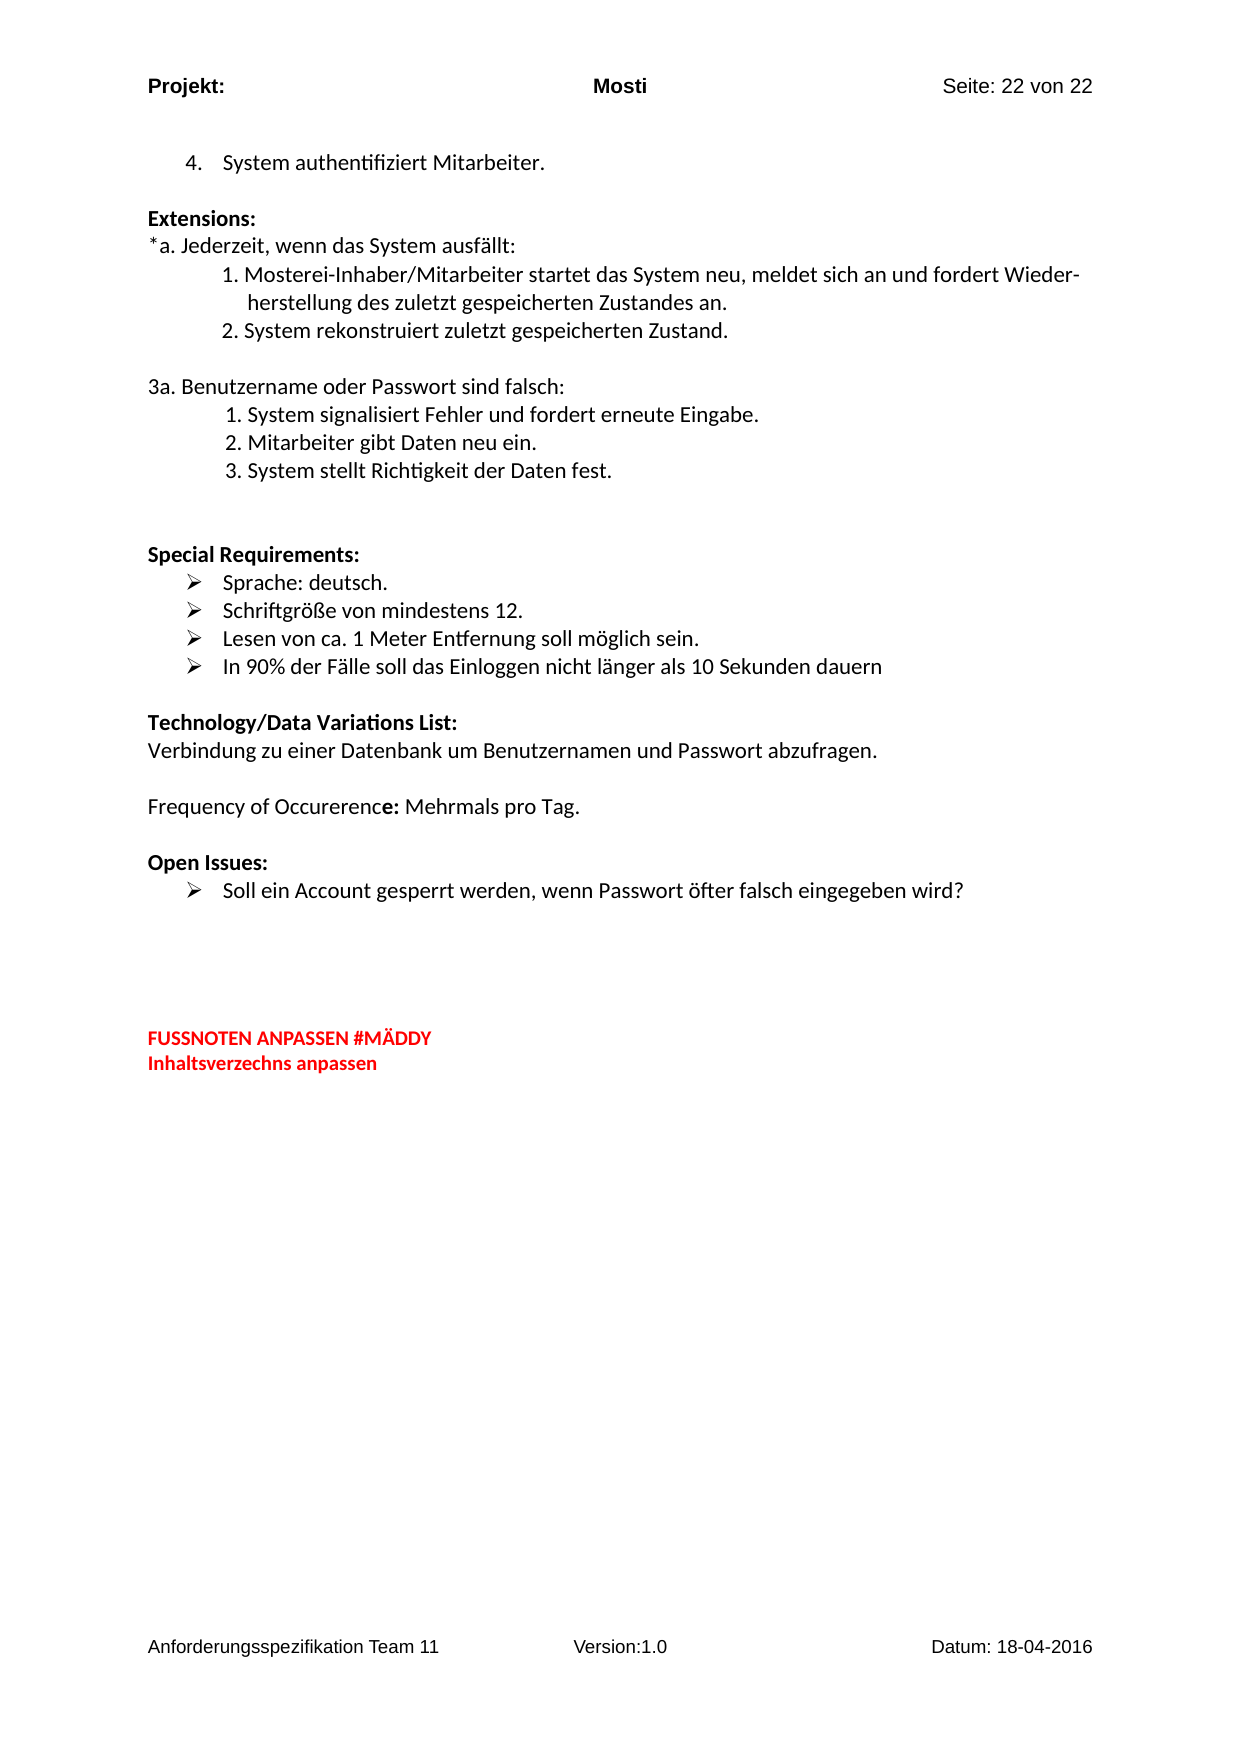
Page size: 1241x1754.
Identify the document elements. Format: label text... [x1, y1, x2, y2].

text Open Issues: [148, 848, 1093, 876]
list In 90% der Fälle soll das Einloggen nicht länger als 10 Sekunden dauern [185, 652, 1093, 680]
text Special Requirements: [148, 540, 1093, 568]
list Lesen von ca. 1 Meter Entfernung soll möglich sein. [185, 624, 1093, 652]
list System authentifiziert Mitarbeiter. [185, 148, 1093, 176]
list Soll ein Account gesperrt werden, wenn Passwort öfter falsch eingegeben wird? [185, 876, 1093, 904]
text Extensions: [148, 204, 1093, 232]
text Frequency of Occurerence: Mehrmals pro Tag. [148, 792, 1093, 820]
text 2. System rekonstruiert zuletzt gespeicherten Zustand. [148, 316, 1093, 344]
text 1. System signalisiert Fehler und fordert erneute Eingabe. [148, 400, 1093, 428]
text 2. Mitarbeiter gibt Daten neu ein. [148, 428, 1093, 456]
list Schriftgröße von mindestens 12. [185, 596, 1093, 624]
text FUSSNOTEN ANPASSEN #MÄDDY [148, 1025, 1093, 1051]
text Technology/Data Variations List: [148, 708, 1093, 736]
text 1. Mosterei-Inhaber/Mitarbeiter startet das System neu, meldet sich an und fordert Wieder- herstellung des zuletzt gespeicherten Zustandes an. [148, 260, 1093, 316]
text 3. System stellt Richtigkeit der Daten fest. [148, 456, 1093, 484]
text 3a. Benutzername oder Passwort sind falsch: [148, 372, 1093, 400]
text Verbindung zu einer Datenbank um Benutzernamen und Passwort abzufragen. [148, 736, 1093, 764]
text Inhaltsverzechns anpassen [148, 1051, 1093, 1076]
list Sprache: deutsch. [185, 568, 1093, 596]
text *a. Jederzeit, wenn das System ausfällt: [148, 232, 1093, 260]
